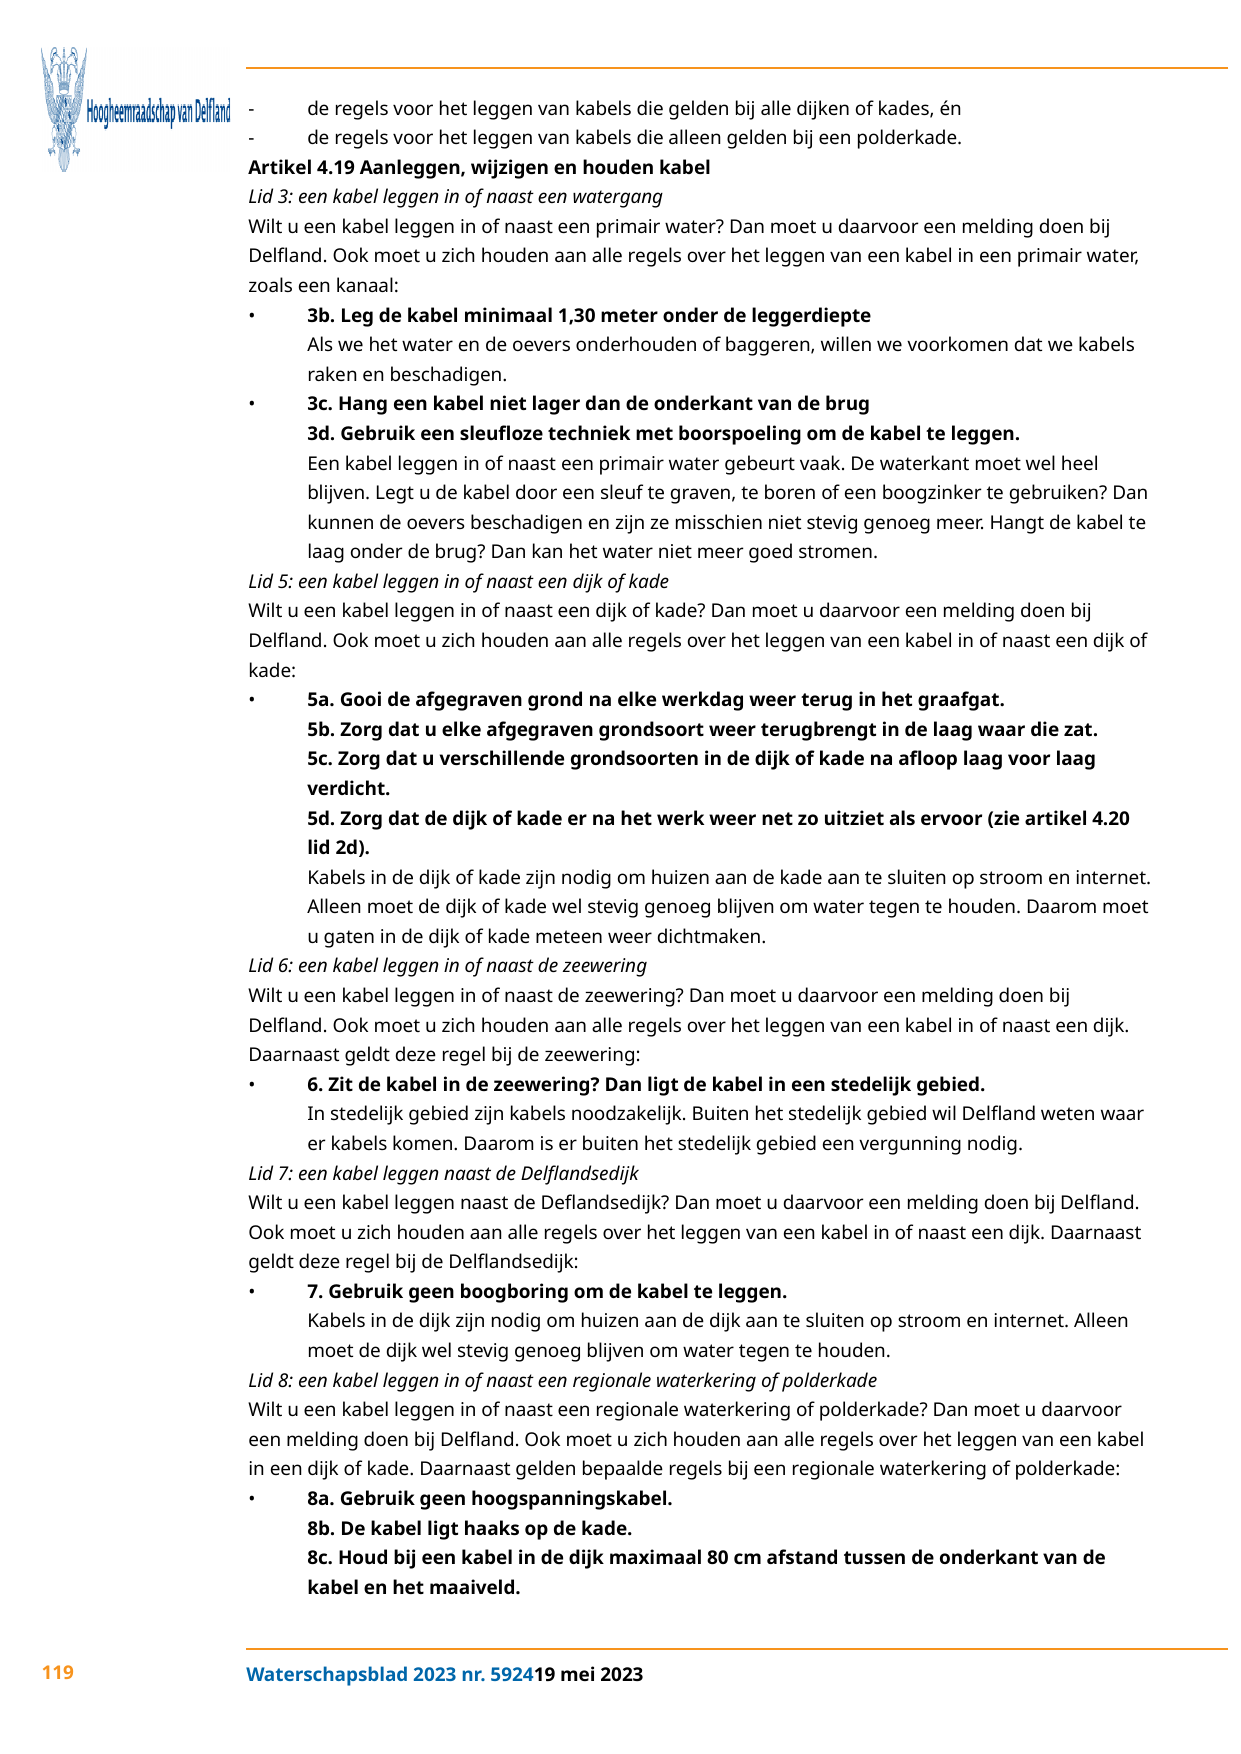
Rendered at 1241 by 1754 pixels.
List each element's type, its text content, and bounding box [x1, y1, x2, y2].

list Kabels in de dijk of kade zijn nodig om huizen aan de kade aan te sluiten op stroom en internet. Alleen moet de dijk of kade wel stevig genoeg blijven om water tegen te houden. Daarom moet u gaten in de dijk of kade meteen weer dichtmaken. [248, 864, 1152, 949]
text Lid 5: een kabel leggen in of naast een dijk of kade [248, 568, 1152, 594]
list 3d. Gebruik een sleufloze techniek met boorspoeling om de kabel te leggen. [248, 420, 1152, 446]
list de regels voor het leggen van kabels die gelden bij alle dijken of kades, én [248, 95, 1152, 121]
list In stedelijk gebied zijn kabels noodzakelijk. Buiten het stedelijk gebied wil Delfland weten waar er kabels komen. Daarom is er buiten het stedelijk gebied een vergunning nodig. [248, 1101, 1152, 1156]
list Een kabel leggen in of naast een primair water gebeurt vaak. De waterkant moet wel heel blijven. Legt u de kabel door een sleuf te graven, te boren of een boogzinker te gebruiken? Dan kunnen de oevers beschadigen en zijn ze misschien niet stevig genoeg meer. Hangt de kabel te laag onder de brug? Dan kan het water niet meer goed stromen. [248, 450, 1152, 564]
text Lid 8: een kabel leggen in of naast een regionale waterkering of polderkade [248, 1367, 1152, 1393]
text Lid 7: een kabel leggen naast de Delflandsedijk [248, 1160, 1152, 1186]
list 6. Zit de kabel in de zeewering? Dan ligt de kabel in een stedelijk gebied. [248, 1071, 1152, 1097]
list 8b. De kabel ligt haaks op de kade. [248, 1515, 1152, 1541]
picture [41, 47, 231, 172]
list Als we het water en de oevers onderhouden of baggeren, willen we voorkomen dat we kabels raken en beschadigen. [248, 331, 1152, 387]
list 5c. Zorg dat u verschillende grondsoorten in de dijk of kade na afloop laag voor laag verdicht. [248, 746, 1152, 801]
text Lid 3: een kabel leggen in of naast een watergang [248, 183, 1152, 209]
list 5d. Zorg dat de dijk of kade er na het werk weer net zo uitziet als ervoor (zie artikel 4.20 lid 2d). [248, 805, 1152, 860]
list 3c. Hang een kabel niet lager dan de onderkant van de brug [248, 391, 1152, 416]
list 7. Gebruik geen boogboring om de kabel te leggen. [248, 1278, 1152, 1304]
list 5b. Zorg dat u elke afgegraven grondsoort weer terugbrengt in de laag waar die zat. [248, 716, 1152, 742]
list 5a. Gooi de afgegraven grond na elke werkdag weer terug in het graafgat. [248, 686, 1152, 712]
list de regels voor het leggen van kabels die alleen gelden bij een polderkade. [248, 124, 1152, 150]
text Lid 6: een kabel leggen in of naast de zeewering [248, 953, 1152, 978]
text Wilt u een kabel leggen in of naast de zeewering? Dan moet u daarvoor een melding doen bij Delfland. Ook moet u zich houden aan alle regels over het leggen van een kabel in of naast een dijk. Daarnaast geldt deze regel bij de zeewering: [248, 982, 1152, 1067]
list 3b. Leg de kabel minimaal 1,30 meter onder de leggerdiepte [248, 302, 1152, 328]
list 8c. Houd bij een kabel in de dijk maximaal 80 cm afstand tussen de onderkant van de kabel en het maaiveld. [248, 1544, 1152, 1600]
list 8a. Gebruik geen hoogspanningskabel. [248, 1485, 1152, 1511]
text Artikel 4.19 Aanleggen, wijzigen en houden kabel [248, 154, 1152, 180]
text Wilt u een kabel leggen in of naast een primair water? Dan moet u daarvoor een melding doen bij Delfland. Ook moet u zich houden aan alle regels over het leggen van een kabel in een primair water, zoals een kanaal: [248, 213, 1152, 298]
list Kabels in de dijk zijn nodig om huizen aan de dijk aan te sluiten op stroom en internet. Alleen moet de dijk wel stevig genoeg blijven om water tegen te houden. [248, 1308, 1152, 1363]
text Wilt u een kabel leggen in of naast een regionale waterkering of polderkade? Dan moet u daarvoor een melding doen bij Delfland. Ook moet u zich houden aan alle regels over het leggen van een kabel in een dijk of kade. Daarnaast gelden bepaalde regels bij een regionale waterkering of polderkade: [248, 1396, 1152, 1481]
text Wilt u een kabel leggen naast de Deflandsedijk? Dan moet u daarvoor een melding doen bij Delfland. Ook moet u zich houden aan alle regels over het leggen van een kabel in of naast een dijk. Daarnaast geldt deze regel bij de Delflandsedijk: [248, 1189, 1152, 1274]
text Wilt u een kabel leggen in of naast een dijk of kade? Dan moet u daarvoor een melding doen bij Delfland. Ook moet u zich houden aan alle regels over het leggen van een kabel in of naast een dijk of kade: [248, 598, 1152, 683]
